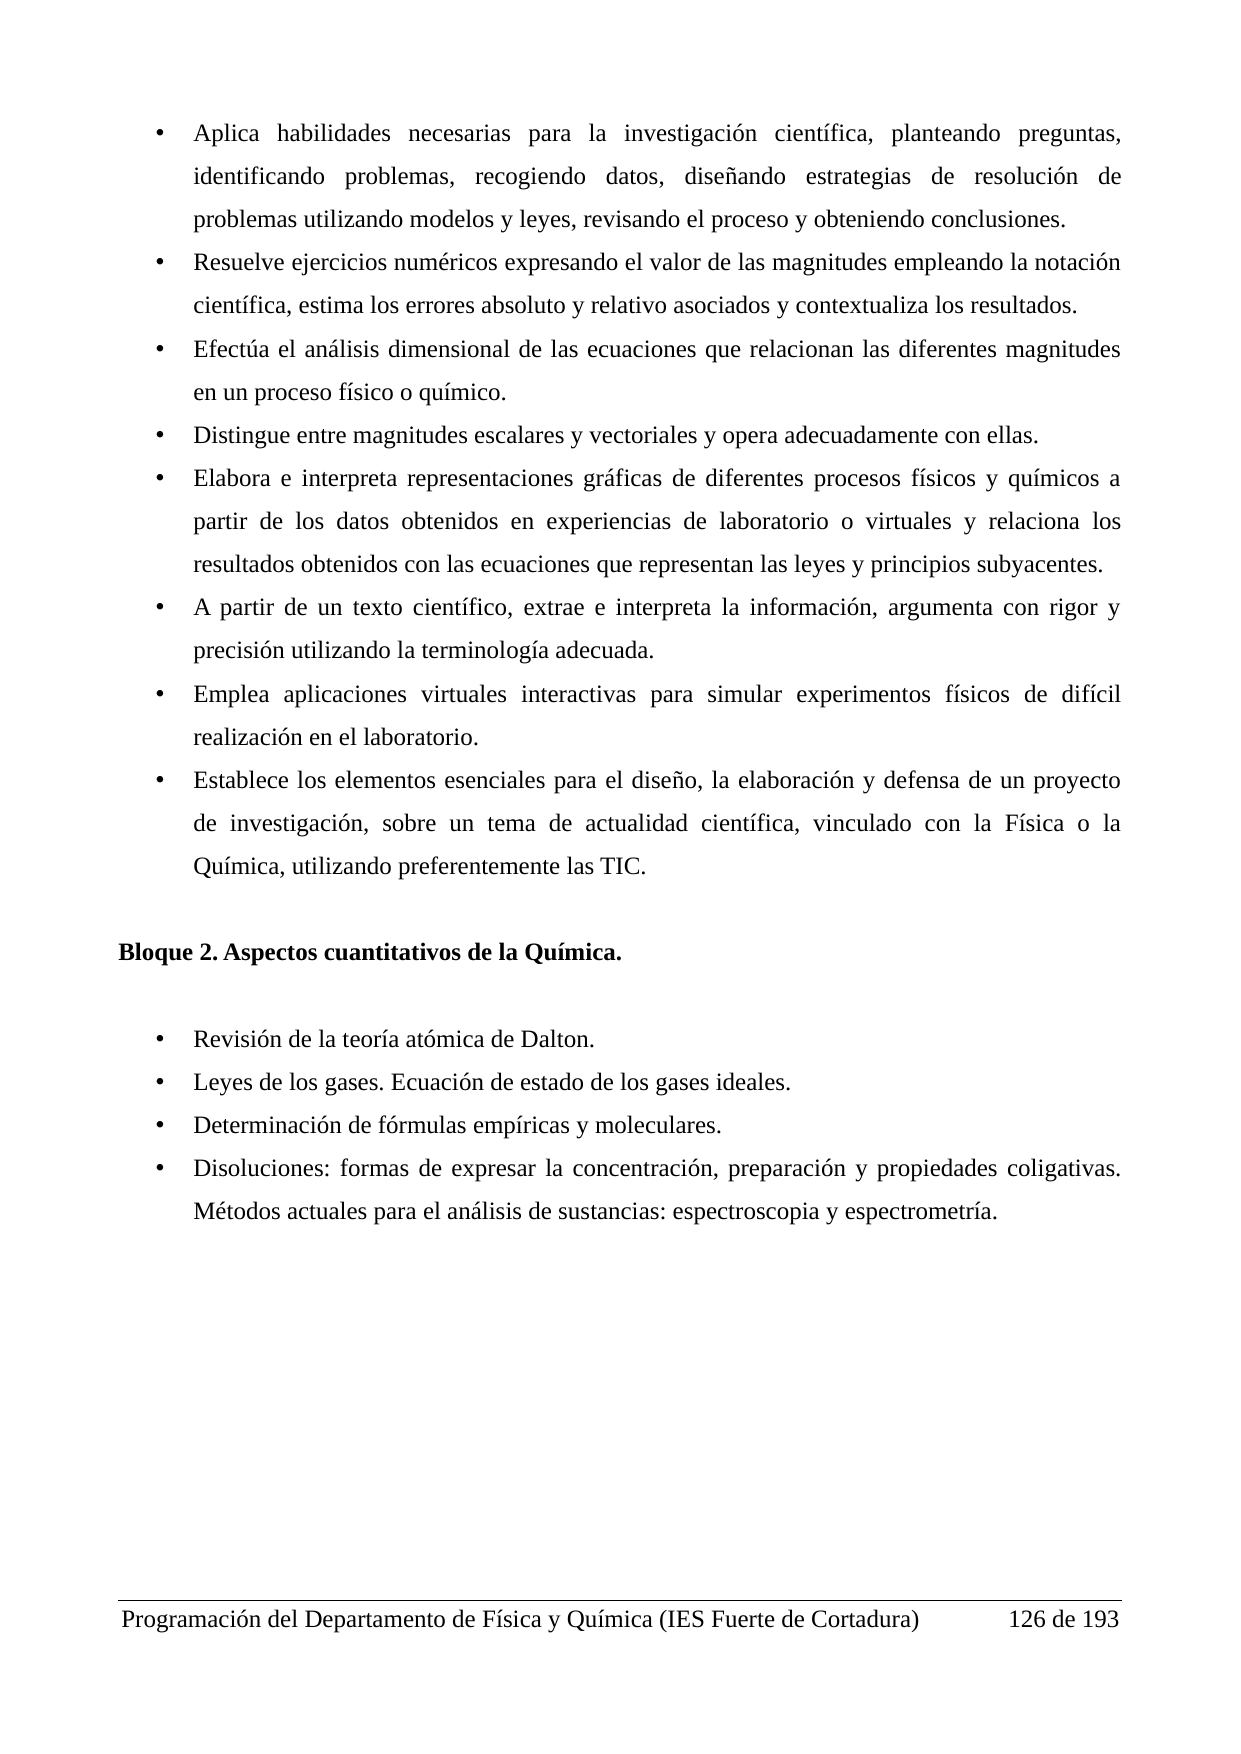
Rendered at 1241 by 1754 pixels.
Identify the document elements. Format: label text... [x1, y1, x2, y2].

list Distingue entre magnitudes escalares y vectoriales y opera adecuadamente con ellas. [156, 420, 1122, 449]
text Bloque 2. Aspectos cuantitativos de la Química. [118, 937, 1122, 966]
list Determinación de fórmulas empíricas y moleculares. [156, 1110, 1122, 1139]
list Disoluciones: formas de expresar la concentración, preparación y propiedades coligativas. Métodos actuales para el análisis de sustancias: espectroscopia y espectrometría. [156, 1153, 1122, 1225]
list Aplica habilidades necesarias para la investigación científica, planteando preguntas, identificando problemas, recogiendo datos, diseñando estrategias de resolución de problemas utilizando modelos y leyes, revisando el proceso y obteniendo conclusiones. [156, 118, 1122, 233]
list Emplea aplicaciones virtuales interactivas para simular experimentos físicos de difícil realización en el laboratorio. [156, 679, 1122, 751]
list A partir de un texto científico, extrae e interpreta la información, argumenta con rigor y precisión utilizando la terminología adecuada. [156, 592, 1122, 664]
list Leyes de los gases. Ecuación de estado de los gases ideales. [156, 1067, 1122, 1096]
list Resuelve ejercicios numéricos expresando el valor de las magnitudes empleando la notación científica, estima los errores absoluto y relativo asociados y contextualiza los resultados. [156, 247, 1122, 319]
list Revisión de la teoría atómica de Dalton. [156, 1024, 1122, 1052]
list Efectúa el análisis dimensional de las ecuaciones que relacionan las diferentes magnitudes en un proceso físico o químico. [156, 334, 1122, 406]
list Elabora e interpreta representaciones gráficas de diferentes procesos físicos y químicos a partir de los datos obtenidos en experiencias de laboratorio o virtuales y relaciona los resultados obtenidos con las ecuaciones que representan las leyes y principios subyacentes. [156, 463, 1122, 578]
list Establece los elementos esenciales para el diseño, la elaboración y defensa de un proyecto de investigación, sobre un tema de actualidad científica, vinculado con la Física o la Química, utilizando preferentemente las TIC. [156, 765, 1122, 880]
